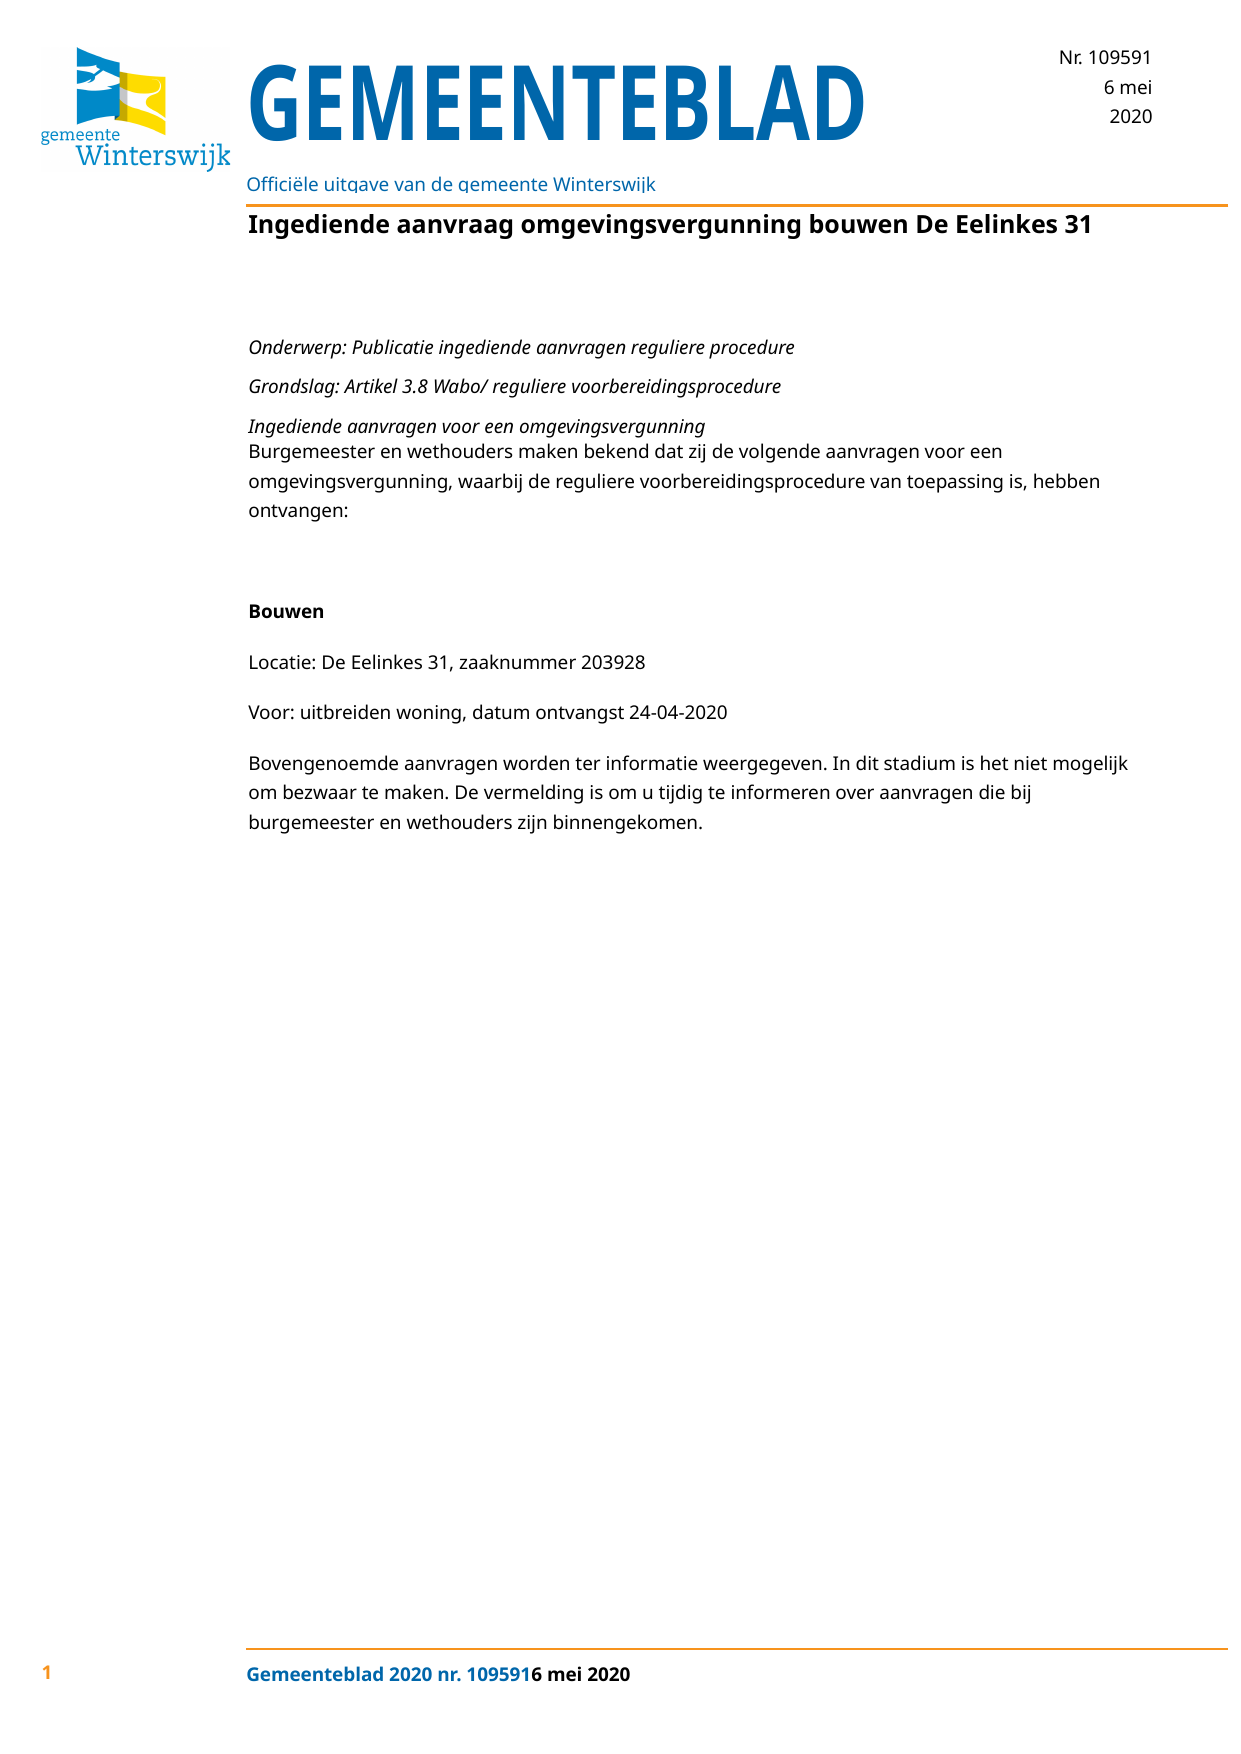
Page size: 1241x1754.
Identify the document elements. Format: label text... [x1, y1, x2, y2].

picture [225, 153, 231, 162]
text Bouwen [248, 598, 1152, 624]
text Voor: uitbreiden woning, datum ontvangst 24-04-2020 [248, 699, 1152, 725]
text Bovengenoemde aanvragen worden ter informatie weergegeven. In dit stadium is het niet mogelijk om bezwaar te maken. De vermelding is om u tijdig te informeren over aanvragen die bij burgemeester en wethouders zijn binnengekomen. [248, 750, 1152, 835]
picture [41, 47, 231, 172]
text Locatie: De Eelinkes 31, zaaknummer 203928 [248, 649, 1152, 675]
text Grondslag: Artikel 3.8 Wabo/ reguliere voorbereidingsprocedure [248, 373, 1152, 399]
text Ingediende aanvraag omgevingsvergunning bouwen De Eelinkes 31 [248, 207, 1152, 241]
text Ingediende aanvragen voor een omgevingsvergunning [248, 413, 1152, 438]
text Burgemeester en wethouders maken bekend dat zij de volgende aanvragen voor een omgevingsvergunning, waarbij de reguliere voorbereidingsprocedure van toepassing is, hebben ontvangen: [248, 438, 1152, 523]
text Onderwerp: Publicatie ingediende aanvragen reguliere procedure [248, 334, 1152, 360]
